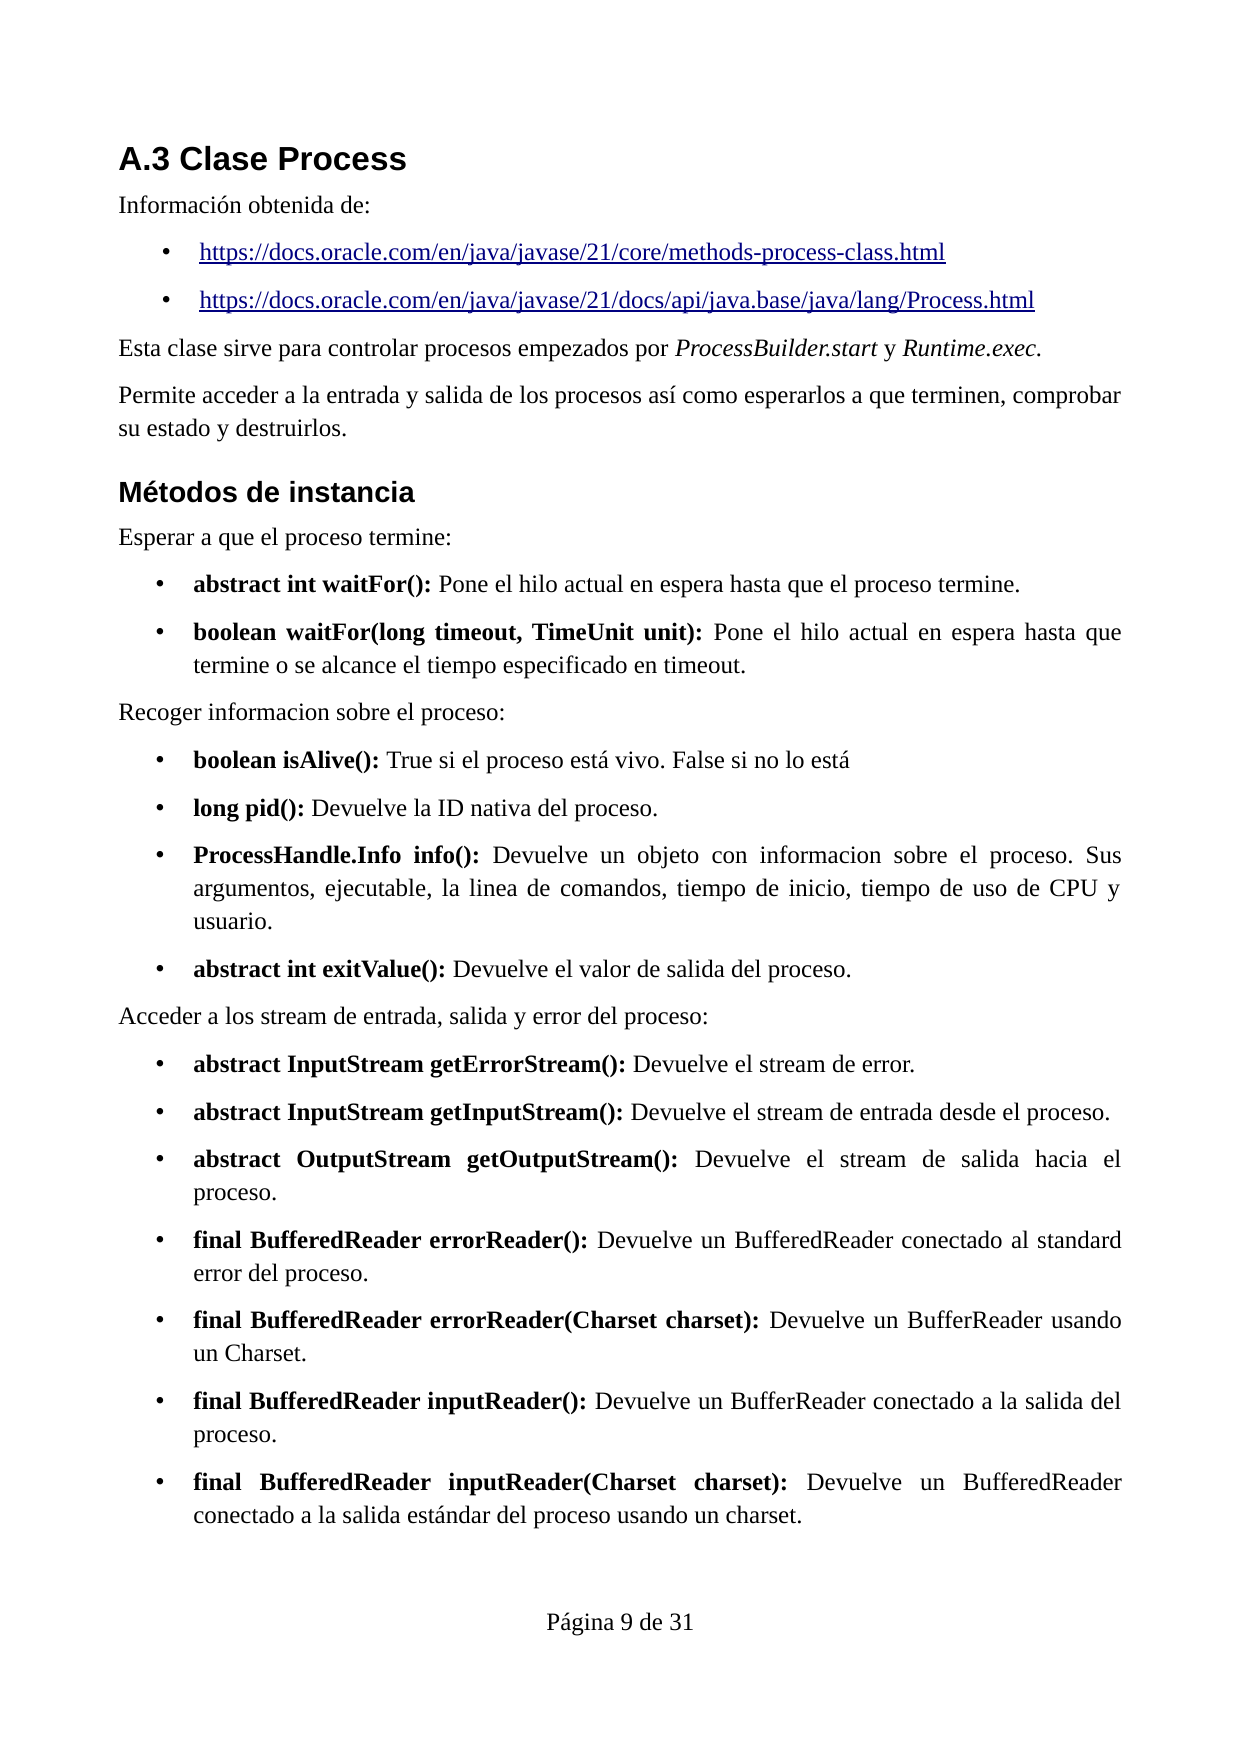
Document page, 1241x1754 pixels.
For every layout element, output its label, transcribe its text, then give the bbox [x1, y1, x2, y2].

text Esta clase sirve para controlar procesos empezados por ProcessBuilder.start y Runtime.exec. [118, 333, 1122, 361]
list abstract int waitFor(): Pone el hilo actual en espera hasta que el proceso termine. [156, 569, 1122, 598]
list boolean isAlive(): True si el proceso está vivo. False si no lo está [156, 745, 1122, 774]
list long pid(): Devuelve la ID nativa del proceso. [156, 793, 1122, 821]
text Esperar a que el proceso termine: [118, 522, 1122, 550]
list https://docs.oracle.com/en/java/javase/21/docs/api/java.base/java/lang/Process.html [162, 285, 1122, 314]
text Permite acceder a la entrada y salida de los procesos así como esperarlos a que terminen, comprobar su estado y destruirlos. [118, 380, 1122, 442]
list final BufferedReader inputReader(): Devuelve un BufferReader conectado a la salida del proceso. [156, 1386, 1122, 1448]
list https://docs.oracle.com/en/java/javase/21/core/methods-process-class.html [162, 237, 1122, 266]
list abstract int exitValue(): Devuelve el valor de salida del proceso. [156, 954, 1122, 983]
subtitle Métodos de instancia [118, 476, 1122, 509]
list final BufferedReader errorReader(): Devuelve un BufferedReader conectado al standard error del proceso. [156, 1225, 1122, 1287]
list ProcessHandle.Info info(): Devuelve un objeto con informacion sobre el proceso. Sus argumentos, ejecutable, la linea de comandos, tiempo de inicio, tiempo de uso de CPU y usuario. [156, 840, 1122, 935]
list abstract OutputStream getOutputStream(): Devuelve el stream de salida hacia el proceso. [156, 1144, 1122, 1206]
list final BufferedReader errorReader(Charset charset): Devuelve un BufferReader usando un Charset. [156, 1306, 1122, 1367]
list final BufferedReader inputReader(Charset charset): Devuelve un BufferedReader conectado a la salida estándar del proceso usando un charset. [156, 1467, 1122, 1528]
list abstract InputStream getErrorStream(): Devuelve el stream de error. [156, 1049, 1122, 1078]
list boolean waitFor(long timeout, TimeUnit unit): Pone el hilo actual en espera hasta que termine o se alcance el tiempo especificado en timeout. [156, 617, 1122, 678]
text Información obtenida de: [118, 190, 1122, 219]
text Recoger informacion sobre el proceso: [118, 697, 1122, 726]
subtitle A.3 Clase Process [118, 139, 1122, 177]
text Acceder a los stream de entrada, salida y error del proceso: [118, 1001, 1122, 1030]
list abstract InputStream getInputStream(): Devuelve el stream de entrada desde el proceso. [156, 1097, 1122, 1125]
